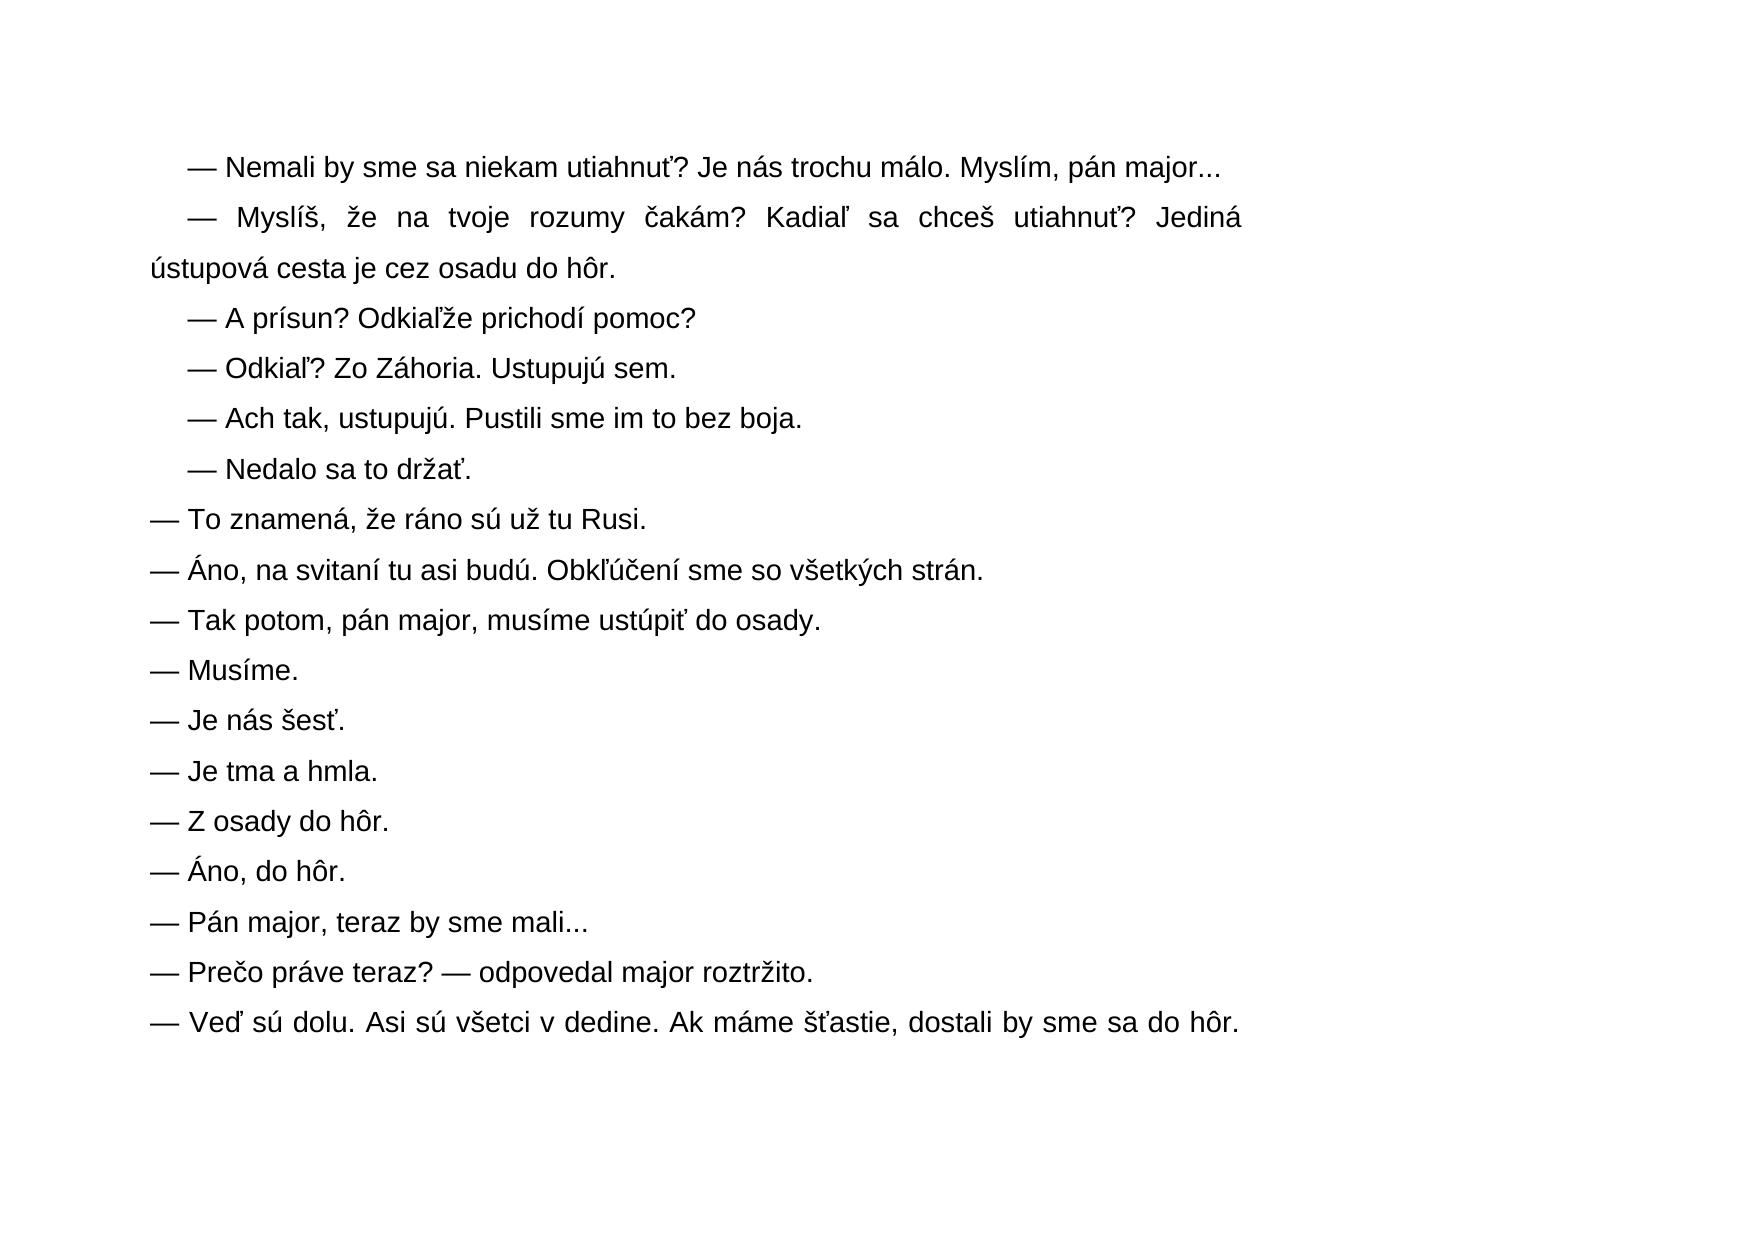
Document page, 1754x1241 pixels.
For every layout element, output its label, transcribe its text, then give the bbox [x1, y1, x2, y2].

text — Prečo práve teraz? — odpovedal major roztržito. [150, 955, 1243, 988]
text — Myslíš, že na tvoje rozumy čakám? Kadiaľ sa chceš utiahnuť? Jediná ústupová cesta je cez osadu do hôr. [150, 200, 1243, 284]
text — Je nás šesť. [150, 703, 1243, 737]
text — Tak potom, pán major, musíme ustúpiť do osady. [150, 603, 1243, 636]
text — Pán major, teraz by sme mali... [150, 905, 1243, 938]
text — Je tma a hmla. [150, 754, 1243, 787]
text — Veď sú dolu. Asi sú všetci v dedine. Ak máme šťastie, dostali by sme sa do hôr. [150, 1005, 1243, 1039]
text — To znamená, že ráno sú už tu Rusi. [150, 502, 1243, 536]
text — A prísun? Odkiaľže prichodí pomoc? [150, 301, 1243, 334]
text — Z osady do hôr. [150, 804, 1243, 838]
text — Áno, na svitaní tu asi budú. Obkľúčení sme so všetkých strán. [150, 552, 1243, 586]
text — Áno, do hôr. [150, 854, 1243, 888]
text — Musíme. [150, 653, 1243, 687]
text — Odkiaľ? Zo Záhoria. Ustupujú sem. [150, 351, 1243, 385]
text — Nemali by sme sa niekam utiahnuť? Je nás trochu málo. Myslím, pán major... [150, 150, 1243, 183]
text — Ach tak, ustupujú. Pustili sme im to bez boja. [150, 402, 1243, 435]
text — Nedalo sa to držať. [150, 452, 1243, 485]
